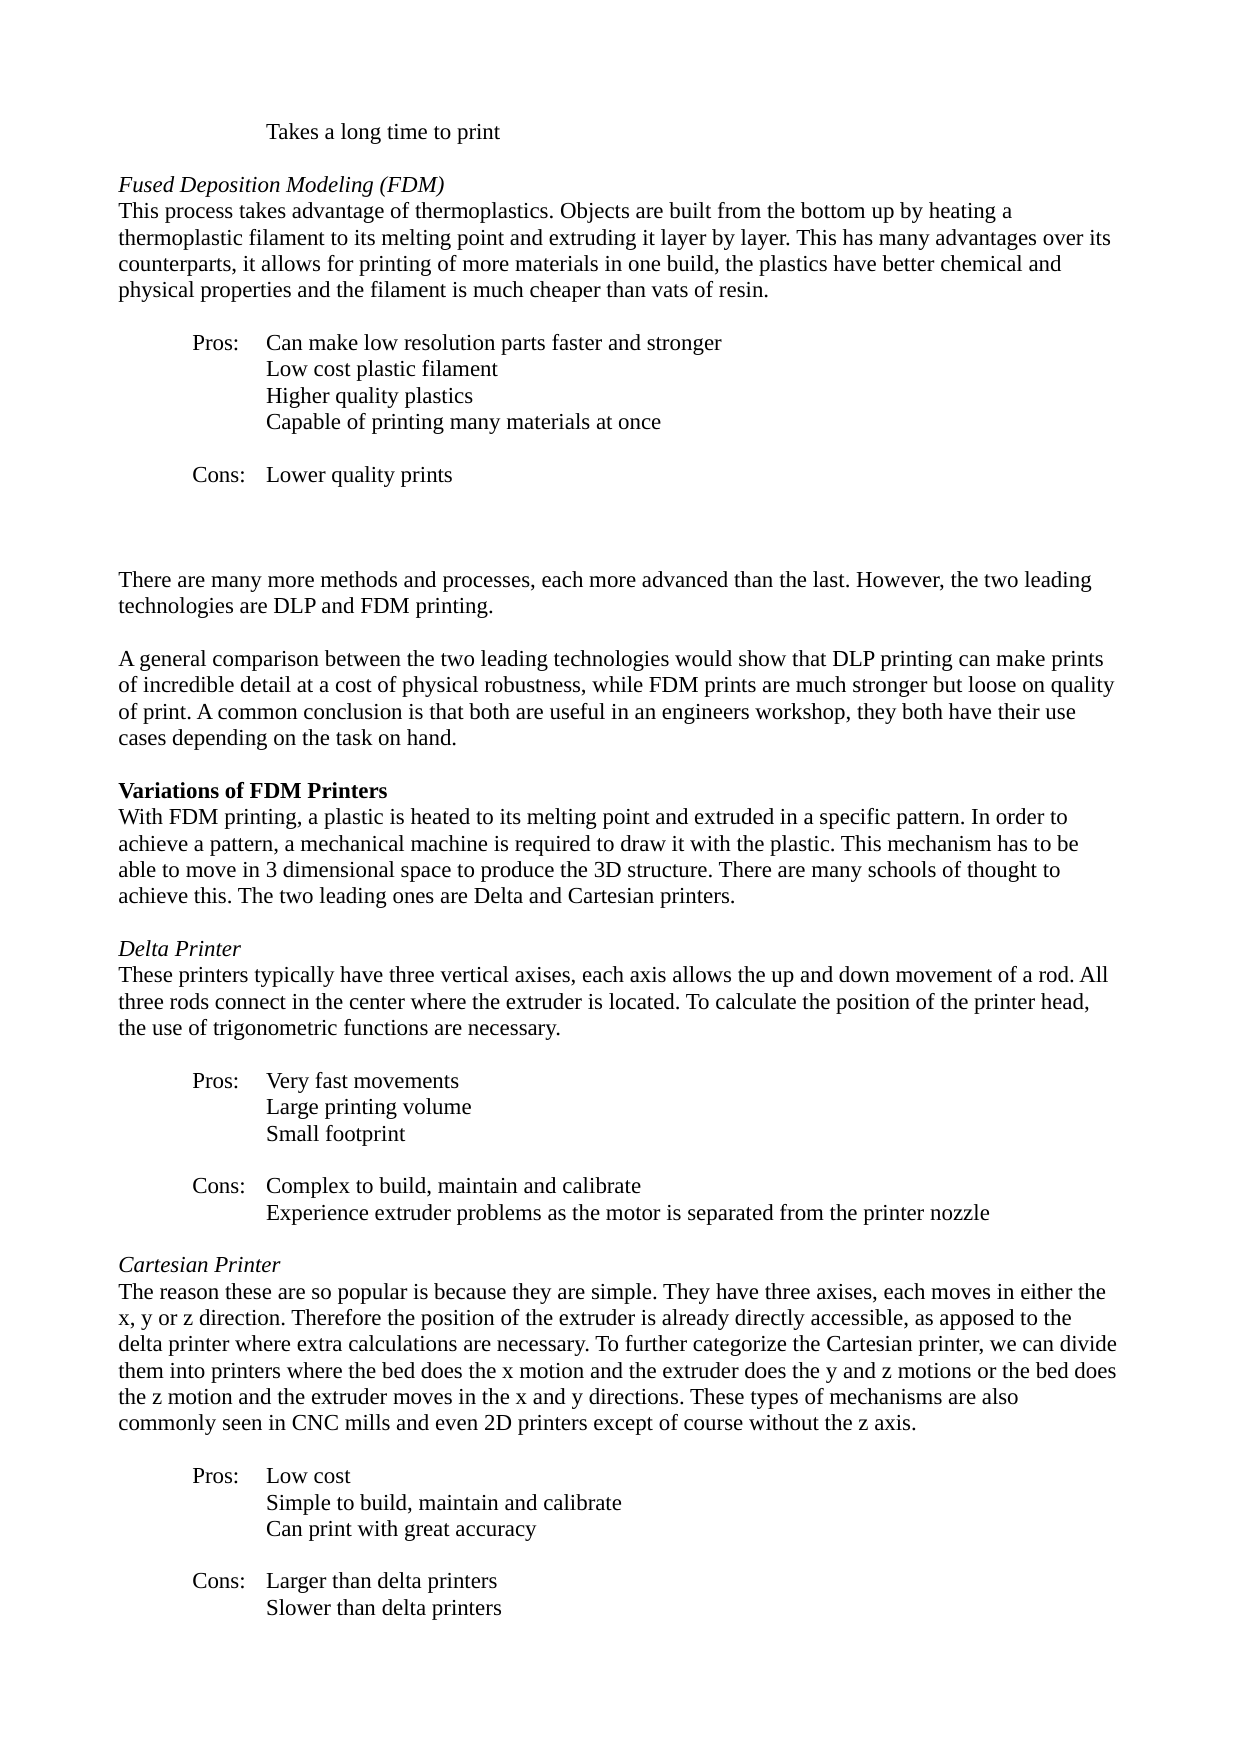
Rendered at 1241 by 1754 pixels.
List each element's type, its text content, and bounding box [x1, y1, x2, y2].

text Low cost plastic filament [118, 355, 1122, 382]
text Slower than delta printers [118, 1594, 1122, 1620]
text Cons: Complex to build, maintain and calibrate [118, 1172, 1122, 1199]
text Pros: Can make low resolution parts faster and stronger [118, 329, 1122, 355]
text Small footprint [118, 1119, 1122, 1146]
text Experience extruder problems as the motor is separated from the printer nozzle [118, 1199, 1122, 1225]
text Cons: Lower quality prints [118, 461, 1122, 487]
text Cartesian Printer [118, 1251, 1122, 1278]
text Pros: Low cost [118, 1462, 1122, 1488]
text Higher quality plastics [118, 382, 1122, 408]
text With FDM printing, a plastic is heated to its melting point and extruded in a specific pattern. In order to achieve a pattern, a mechanical machine is required to draw it with the plastic. This mechanism has to be able to move in 3 dimensional space to produce the 3D structure. There are many schools of thought to achieve this. The two leading ones are Delta and Cartesian printers. [118, 803, 1122, 909]
text A general comparison between the two leading technologies would show that DLP printing can make prints of incredible detail at a cost of physical robustness, while FDM prints are much stronger but loose on quality of print. A common conclusion is that both are useful in an engineers workshop, they both have their use cases depending on the task on hand. [118, 645, 1122, 751]
text Simple to build, maintain and calibrate [118, 1488, 1122, 1515]
text Capable of printing many materials at once [118, 408, 1122, 434]
text These printers typically have three vertical axises, each axis allows the up and down movement of a rod. All three rods connect in the center where the extruder is located. To calculate the position of the printer head, the use of trigonometric functions are necessary. [118, 961, 1122, 1041]
text Delta Printer [118, 935, 1122, 961]
text Cons: Larger than delta printers [118, 1568, 1122, 1594]
text The reason these are so popular is because they are simple. They have three axises, each moves in either the x, y or z direction. Therefore the position of the extruder is already directly accessible, as apposed to the delta printer where extra calculations are necessary. To further categorize the Cartesian printer, we can divide them into printers where the bed does the x motion and the extruder does the y and z motions or the bed does the z motion and the extruder moves in the x and y directions. These types of mechanisms are also commonly seen in CNC mills and even 2D printers except of course without the z axis. [118, 1278, 1122, 1436]
text This process takes advantage of thermoplastics. Objects are built from the bottom up by heating a thermoplastic filament to its melting point and extruding it layer by layer. This has many advantages over its counterparts, it allows for printing of more materials in one build, the plastics have better chemical and physical properties and the filament is much cheaper than vats of resin. [118, 197, 1122, 303]
text Takes a long time to print [118, 118, 1122, 144]
text Variations of FDM Printers [118, 777, 1122, 803]
text Can print with great accuracy [118, 1515, 1122, 1541]
text Large printing volume [118, 1093, 1122, 1119]
text Pros: Very fast movements [118, 1067, 1122, 1093]
text There are many more methods and processes, each more advanced than the last. However, the two leading technologies are DLP and FDM printing. [118, 566, 1122, 619]
text Fused Deposition Modeling (FDM) [118, 171, 1122, 197]
